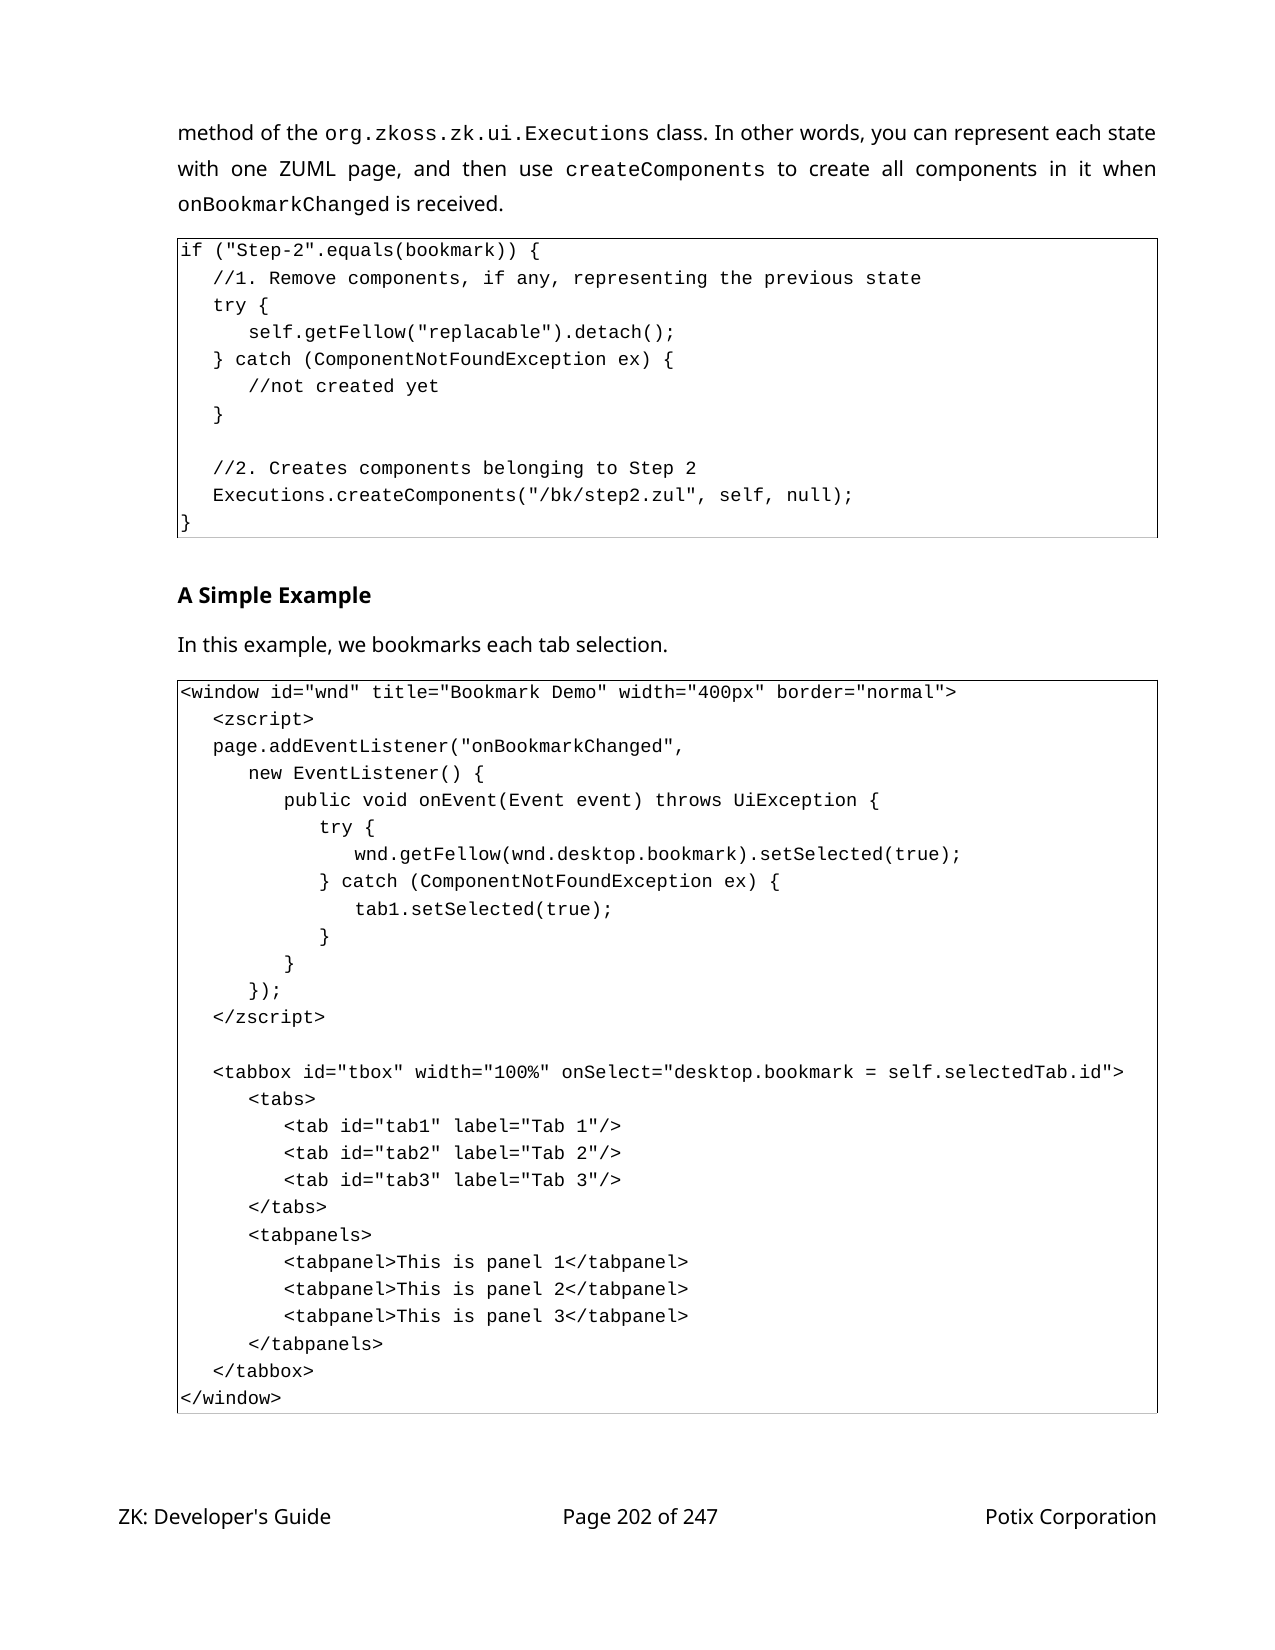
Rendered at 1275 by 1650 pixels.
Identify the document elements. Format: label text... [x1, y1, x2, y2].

text wnd.getFellow(wnd.desktop.bookmark).setSelected(true); [178, 842, 1157, 866]
text <tab id="tab2" label="Tab 2"/> [178, 1141, 1157, 1165]
text <tab id="tab1" label="Tab 1"/> [178, 1114, 1157, 1138]
text try { [178, 293, 1157, 317]
text Executions.createComponents("/bk/step2.zul", self, null); [178, 483, 1157, 507]
text tab1.setSelected(true); [178, 896, 1157, 921]
text //not created yet [178, 374, 1157, 398]
text <tab id="tab3" label="Tab 3"/> [178, 1168, 1157, 1192]
text <tabpanels> [178, 1223, 1157, 1247]
text //1. Remove components, if any, representing the previous state [178, 266, 1157, 290]
text }); [178, 978, 1157, 1002]
text self.getFellow("replacable").detach(); [178, 320, 1157, 344]
text new EventListener() { [178, 761, 1157, 785]
text <window id="wnd" title="Bookmark Demo" width="400px" border="normal"> [178, 681, 1157, 704]
text <tabpanel>This is panel 3</tabpanel> [178, 1304, 1157, 1328]
text if ("Step-2".equals(bookmark)) { [178, 239, 1157, 263]
text } catch (ComponentNotFoundException ex) { [178, 347, 1157, 371]
text </zscript> [178, 1005, 1157, 1029]
text } [178, 923, 1157, 948]
text } [178, 951, 1157, 975]
text <tabpanel>This is panel 2</tabpanel> [178, 1277, 1157, 1301]
text </tabpanels> [178, 1331, 1157, 1356]
text <tabpanel>This is panel 1</tabpanel> [178, 1250, 1157, 1274]
text <tabs> [178, 1087, 1157, 1111]
text method of the org.zkoss.zk.ui.Executions class. In other words, you can represent each state with one ZUML page, and then use createComponents to create all components in it when onBookmarkChanged is received. [177, 118, 1157, 218]
text page.addEventListener("onBookmarkChanged", [178, 734, 1157, 758]
text } catch (ComponentNotFoundException ex) { [178, 869, 1157, 893]
subtitle A Simple Example [177, 580, 1157, 610]
text } [178, 510, 1157, 537]
text <zscript> [178, 707, 1157, 731]
text } [178, 401, 1157, 426]
text //2. Creates components belonging to Step 2 [178, 456, 1157, 480]
text In this example, we bookmarks each tab selection. [177, 631, 1157, 659]
text </window> [178, 1386, 1157, 1413]
text public void onEvent(Event event) throws UiException { try { [178, 788, 1157, 839]
text </tabbox> [178, 1358, 1157, 1383]
text <tabbox id="tbox" width="100%" onSelect="desktop.bookmark = self.selectedTab.id"> [178, 1059, 1157, 1084]
text </tabs> [178, 1195, 1157, 1220]
